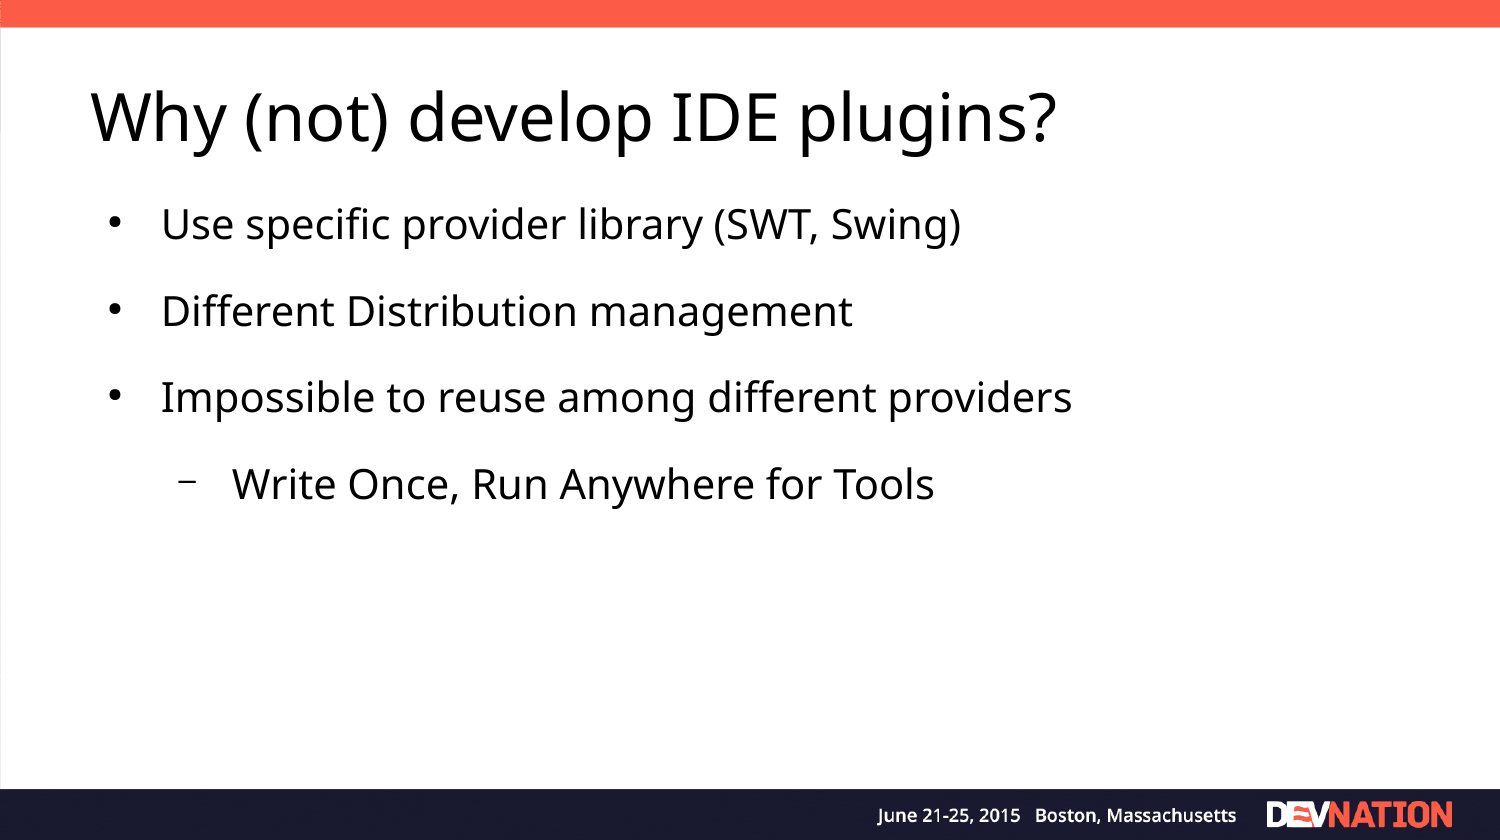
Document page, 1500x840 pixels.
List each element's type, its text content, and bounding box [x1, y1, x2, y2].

picture [0, 0, 1500, 840]
title Why (not) develop IDE plugins? [90, 44, 1440, 186]
list Use specific provider library (SWT, Swing) Different Distribution management Impossible to reuse among different providers Write Once, Run Anywhere for Tools [90, 194, 1441, 683]
